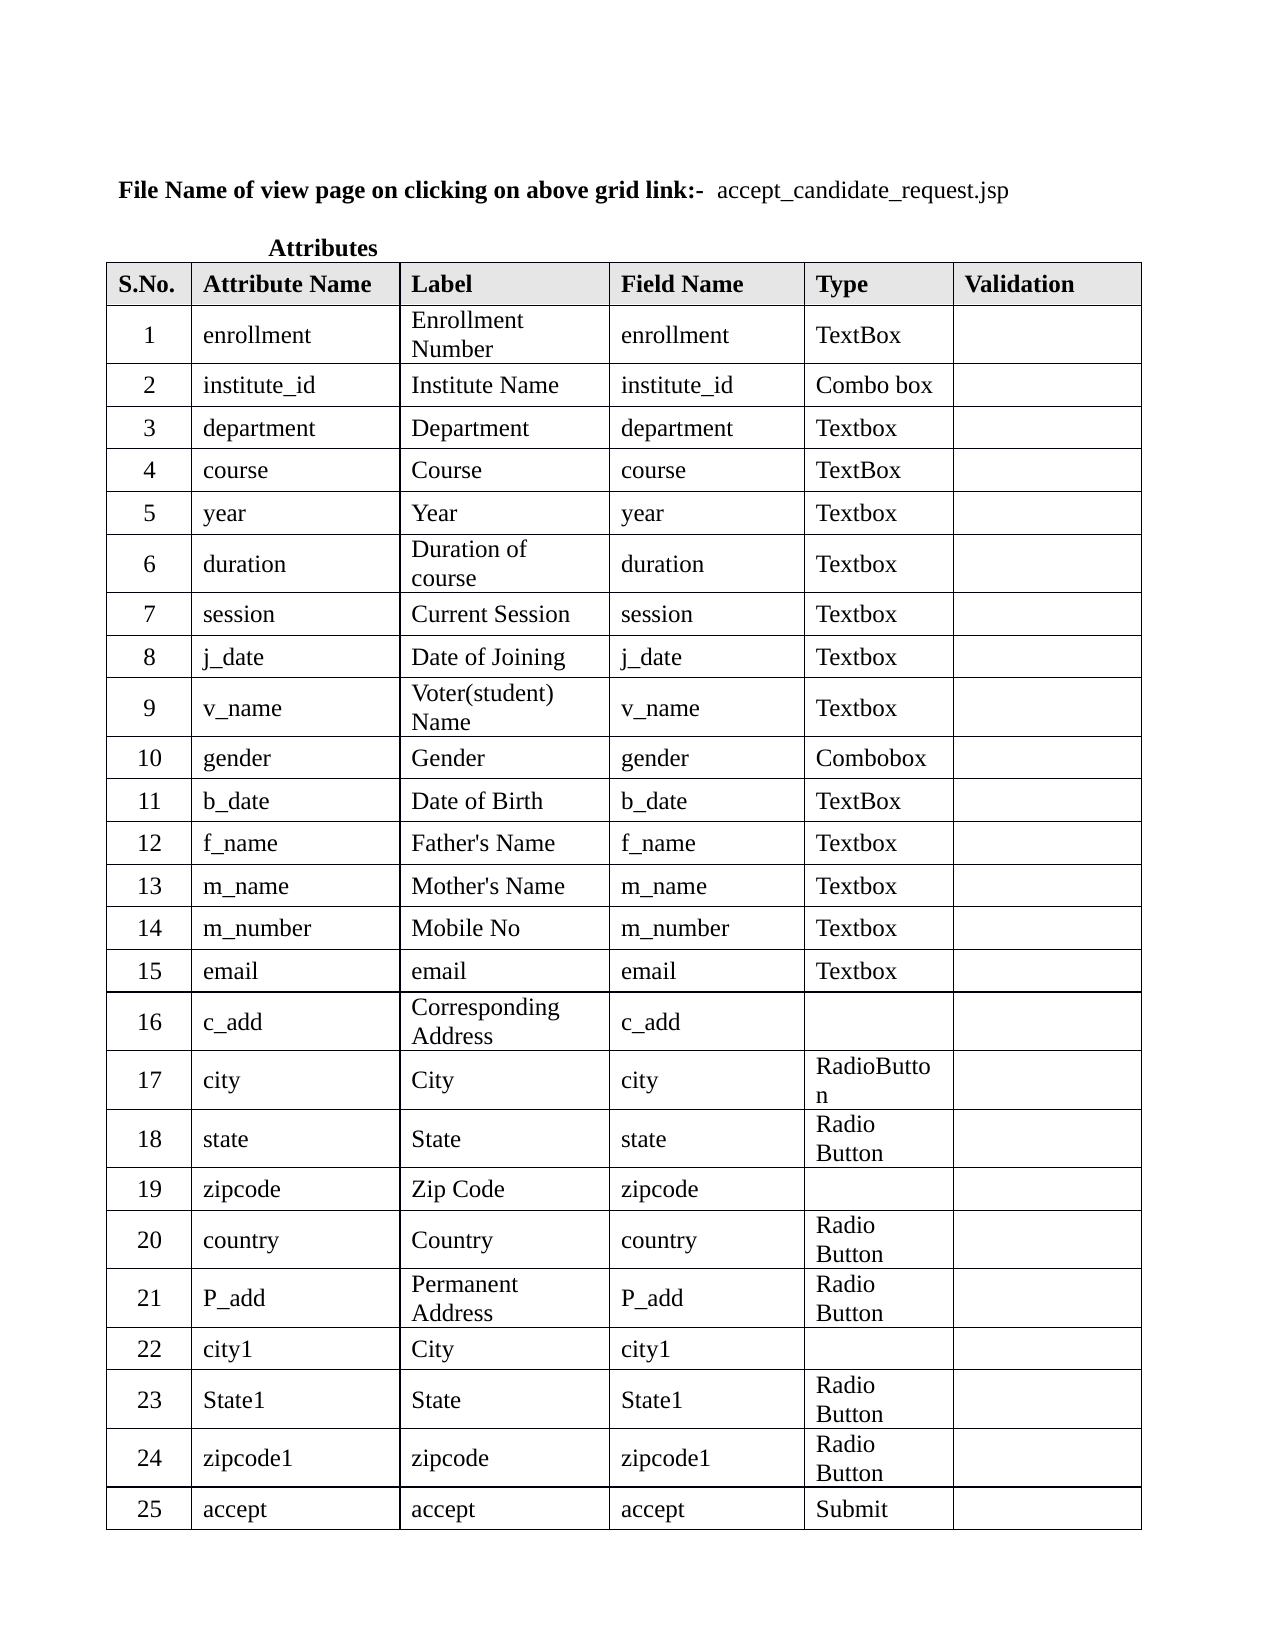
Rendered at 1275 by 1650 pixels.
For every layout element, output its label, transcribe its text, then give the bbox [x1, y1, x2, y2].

table_cell State1 [192, 1370, 399, 1428]
table_cell email [192, 950, 399, 991]
table_cell [954, 678, 1141, 736]
table_cell State1 [610, 1370, 804, 1428]
table_cell session [610, 593, 804, 634]
table_cell f_name [192, 822, 399, 863]
table_cell b_date [610, 779, 804, 821]
table_cell Department [401, 407, 609, 448]
table_cell [954, 636, 1141, 677]
table_cell state [610, 1110, 804, 1167]
table_cell Date of Joining [401, 636, 609, 677]
table_cell [805, 993, 953, 1050]
table_header S.No. [107, 263, 191, 304]
table_cell accept [401, 1488, 609, 1529]
table_cell year [192, 492, 399, 533]
table_cell zipcode1 [192, 1429, 399, 1486]
table_cell 24 [107, 1429, 191, 1486]
text Attributes [118, 233, 1157, 262]
table_cell m_number [610, 907, 804, 949]
table_cell 4 [107, 449, 191, 491]
table_cell 10 [107, 737, 191, 778]
table_cell [954, 306, 1141, 363]
table_cell Mobile No [401, 907, 609, 949]
table_cell department [192, 407, 399, 448]
table_cell City [401, 1328, 609, 1369]
table_cell c_add [610, 993, 804, 1050]
table_cell c_add [192, 993, 399, 1050]
table_cell Zip Code [401, 1168, 609, 1209]
table_cell m_number [192, 907, 399, 949]
table_cell TextBox [805, 779, 953, 821]
table_cell Duration of course [401, 535, 609, 592]
table_cell city [610, 1051, 804, 1108]
table_cell b_date [192, 779, 399, 821]
table_cell institute_id [192, 364, 399, 406]
table_cell [954, 822, 1141, 863]
table_cell Institute Name [401, 364, 609, 406]
table_cell [954, 449, 1141, 491]
table_cell department [610, 407, 804, 448]
table_cell Textbox [805, 593, 953, 634]
text File Name of view page on clicking on above grid link:- accept_candidate_request.jsp [118, 176, 1157, 204]
table_cell 8 [107, 636, 191, 677]
table_cell zipcode1 [610, 1429, 804, 1486]
table_cell P_add [192, 1269, 399, 1327]
table_cell v_name [610, 678, 804, 736]
table_cell gender [192, 737, 399, 778]
table_cell [954, 737, 1141, 778]
table_cell Radio Button [805, 1429, 953, 1486]
table_cell city [192, 1051, 399, 1108]
table_cell Enrollment Number [401, 306, 609, 363]
table_cell 16 [107, 993, 191, 1050]
table_cell Father's Name [401, 822, 609, 863]
table_cell 12 [107, 822, 191, 863]
table_header Validation [954, 263, 1141, 304]
table_header Label [401, 263, 609, 304]
table_cell institute_id [610, 364, 804, 406]
table_cell zipcode [192, 1168, 399, 1209]
table_cell [954, 950, 1141, 991]
table_cell [954, 1168, 1141, 1209]
table_cell [954, 492, 1141, 533]
table_cell Textbox [805, 407, 953, 448]
table_cell Radio Button [805, 1211, 953, 1268]
table_cell [954, 1211, 1141, 1268]
table_cell Corresponding Address [401, 993, 609, 1050]
table_cell [954, 993, 1141, 1050]
table_cell duration [610, 535, 804, 592]
table_cell 23 [107, 1370, 191, 1428]
table_cell State [401, 1110, 609, 1167]
table_cell 2 [107, 364, 191, 406]
table_cell country [610, 1211, 804, 1268]
table_cell 18 [107, 1110, 191, 1167]
table_cell m_name [192, 865, 399, 906]
table_header Field Name [610, 263, 804, 304]
table_cell zipcode [610, 1168, 804, 1209]
table_cell Date of Birth [401, 779, 609, 821]
table_cell Radio Button [805, 1370, 953, 1428]
table_cell RadioButton [805, 1051, 953, 1108]
table_cell session [192, 593, 399, 634]
table_cell email [610, 950, 804, 991]
table_cell Textbox [805, 678, 953, 736]
table_cell 22 [107, 1328, 191, 1369]
table_cell 1 [107, 306, 191, 363]
table_cell duration [192, 535, 399, 592]
table_cell State [401, 1370, 609, 1428]
table_cell zipcode [401, 1429, 609, 1486]
table_cell enrollment [192, 306, 399, 363]
table_cell city1 [192, 1328, 399, 1369]
table_cell city1 [610, 1328, 804, 1369]
table_cell 19 [107, 1168, 191, 1209]
table_cell Submit [805, 1488, 953, 1529]
table_cell email [401, 950, 609, 991]
table_cell course [610, 449, 804, 491]
table_header Type [805, 263, 953, 304]
table_cell gender [610, 737, 804, 778]
table_cell 7 [107, 593, 191, 634]
table_cell f_name [610, 822, 804, 863]
table_cell [805, 1168, 953, 1209]
table_cell 21 [107, 1269, 191, 1327]
table_cell 13 [107, 865, 191, 906]
table_cell Textbox [805, 822, 953, 863]
table_cell [954, 1370, 1141, 1428]
table_cell [954, 1110, 1141, 1167]
table_cell accept [192, 1488, 399, 1529]
table_cell 14 [107, 907, 191, 949]
table_cell Textbox [805, 636, 953, 677]
table_cell City [401, 1051, 609, 1108]
table_cell v_name [192, 678, 399, 736]
table_cell [954, 535, 1141, 592]
table_cell TextBox [805, 306, 953, 363]
table_cell 9 [107, 678, 191, 736]
table_cell country [192, 1211, 399, 1268]
table_cell [954, 907, 1141, 949]
table_cell Permanent Address [401, 1269, 609, 1327]
table_cell [954, 593, 1141, 634]
table_cell Radio Button [805, 1269, 953, 1327]
table_cell 15 [107, 950, 191, 991]
table_cell [954, 364, 1141, 406]
table_cell [954, 1051, 1141, 1108]
table_cell [954, 1328, 1141, 1369]
table_cell j_date [192, 636, 399, 677]
table_cell Course [401, 449, 609, 491]
table_cell [954, 407, 1141, 448]
table_cell 17 [107, 1051, 191, 1108]
table_cell TextBox [805, 449, 953, 491]
table_cell 25 [107, 1488, 191, 1529]
table_cell [954, 779, 1141, 821]
table_cell Combo box [805, 364, 953, 406]
table_cell Combobox [805, 737, 953, 778]
table_cell Mother's Name [401, 865, 609, 906]
table_cell m_name [610, 865, 804, 906]
table_cell year [610, 492, 804, 533]
table_cell [954, 1488, 1141, 1529]
table_cell 3 [107, 407, 191, 448]
table_cell accept [610, 1488, 804, 1529]
table_cell Voter(student) Name [401, 678, 609, 736]
table_cell 6 [107, 535, 191, 592]
table_cell Textbox [805, 865, 953, 906]
table_cell [805, 1328, 953, 1369]
table_cell 5 [107, 492, 191, 533]
table_cell Textbox [805, 492, 953, 533]
table_cell P_add [610, 1269, 804, 1327]
table_cell 11 [107, 779, 191, 821]
table_cell state [192, 1110, 399, 1167]
table_cell enrollment [610, 306, 804, 363]
table_cell [954, 865, 1141, 906]
table_cell Radio Button [805, 1110, 953, 1167]
table_cell j_date [610, 636, 804, 677]
table_cell Textbox [805, 950, 953, 991]
table_cell [954, 1429, 1141, 1486]
table_cell Country [401, 1211, 609, 1268]
table_header Attribute Name [192, 263, 399, 304]
table_cell Textbox [805, 907, 953, 949]
table_cell Year [401, 492, 609, 533]
table_cell [954, 1269, 1141, 1327]
table_cell course [192, 449, 399, 491]
table_cell Current Session [401, 593, 609, 634]
table_cell Gender [401, 737, 609, 778]
table_cell Textbox [805, 535, 953, 592]
table_cell 20 [107, 1211, 191, 1268]
